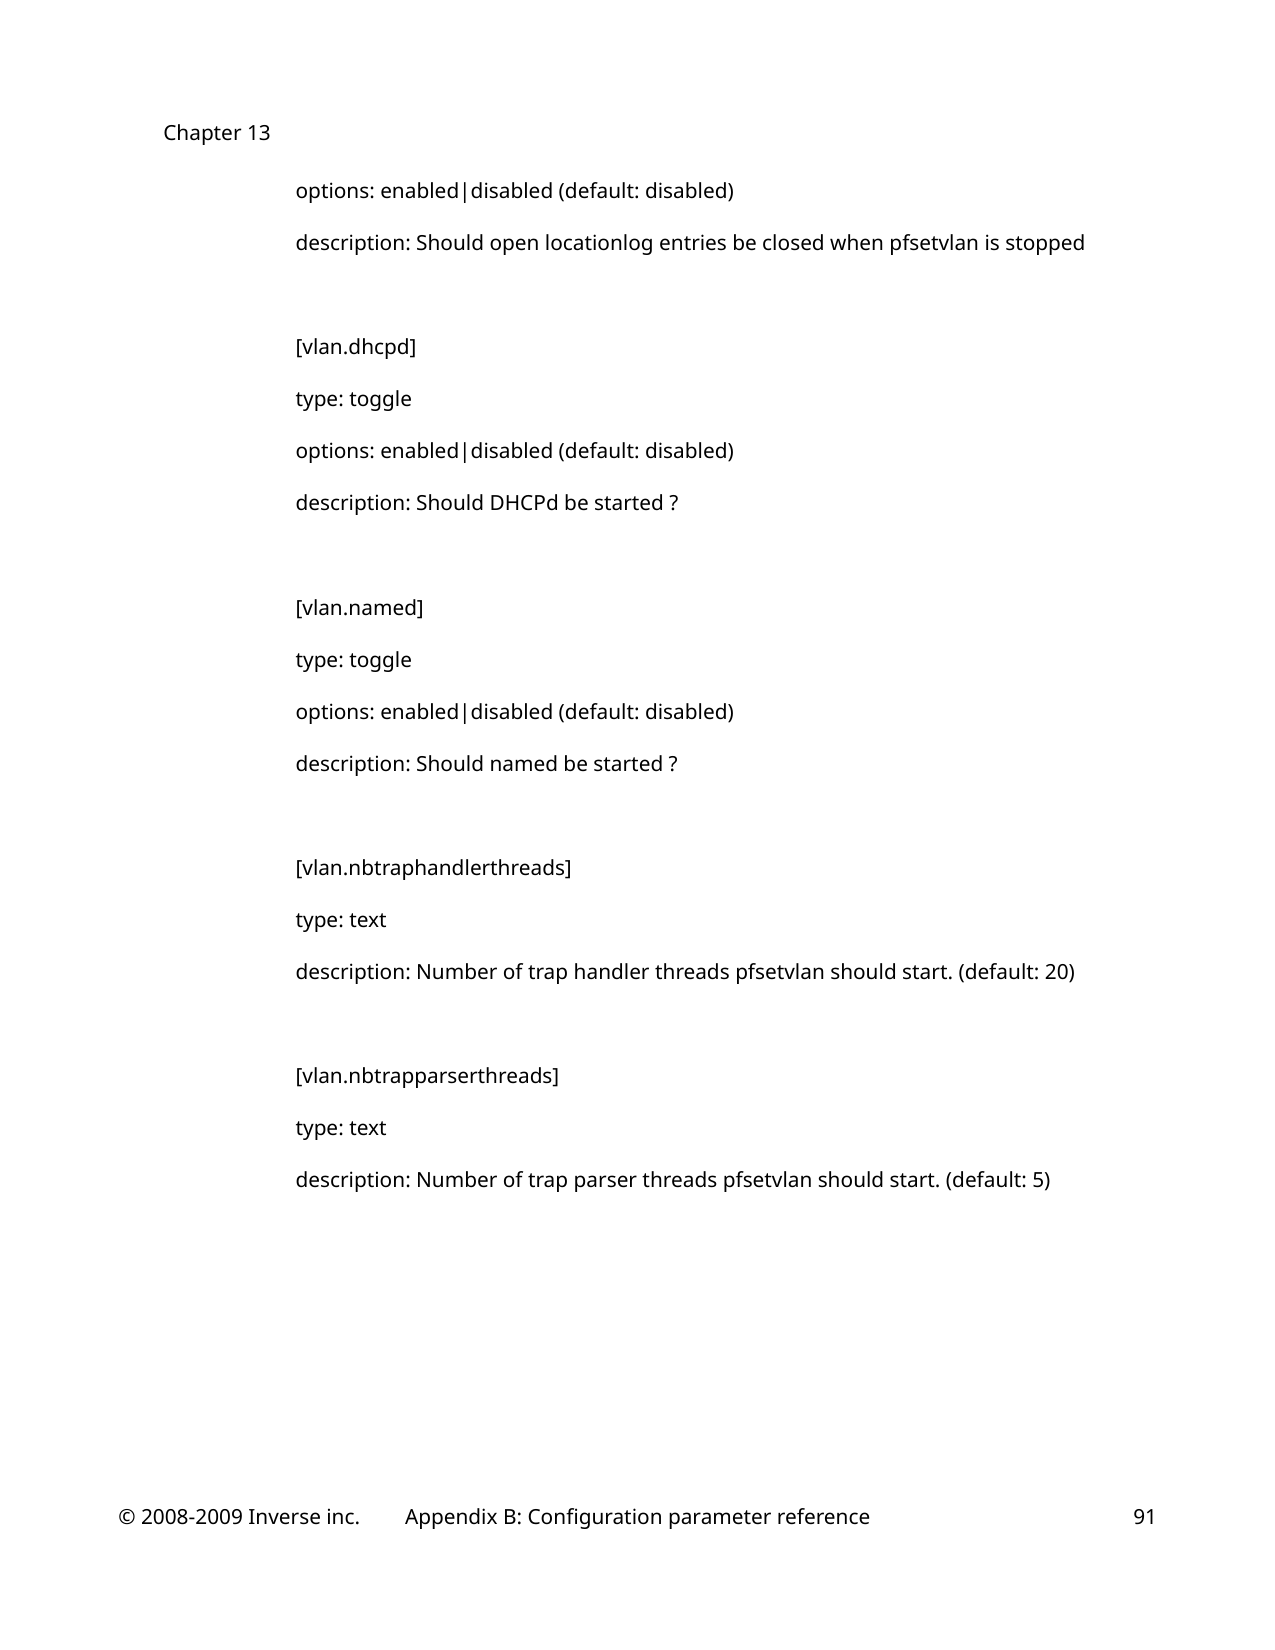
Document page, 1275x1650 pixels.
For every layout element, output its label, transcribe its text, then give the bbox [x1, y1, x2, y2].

text description: Should open locationlog entries be closed when pfsetvlan is stopped [295, 228, 1157, 257]
text options: enabled|disabled (default: disabled) [295, 436, 1157, 465]
text type: text [295, 905, 1157, 934]
text [vlan.nbtraphandlerthreads] [295, 853, 1157, 882]
text options: enabled|disabled (default: disabled) [295, 697, 1157, 725]
text [vlan.dhcpd] [295, 332, 1157, 361]
text type: toggle [295, 645, 1157, 673]
text [vlan.nbtrapparserthreads] [295, 1061, 1157, 1090]
text description: Number of trap parser threads pfsetvlan should start. (default: 5) [295, 1166, 1157, 1194]
text description: Should named be started ? [295, 749, 1157, 777]
text [vlan.named] [295, 593, 1157, 621]
text description: Number of trap handler threads pfsetvlan should start. (default: 20) [295, 957, 1157, 986]
text description: Should DHCPd be started ? [295, 488, 1157, 517]
text type: toggle [295, 384, 1157, 413]
text type: text [295, 1113, 1157, 1142]
text options: enabled|disabled (default: disabled) [295, 176, 1157, 204]
